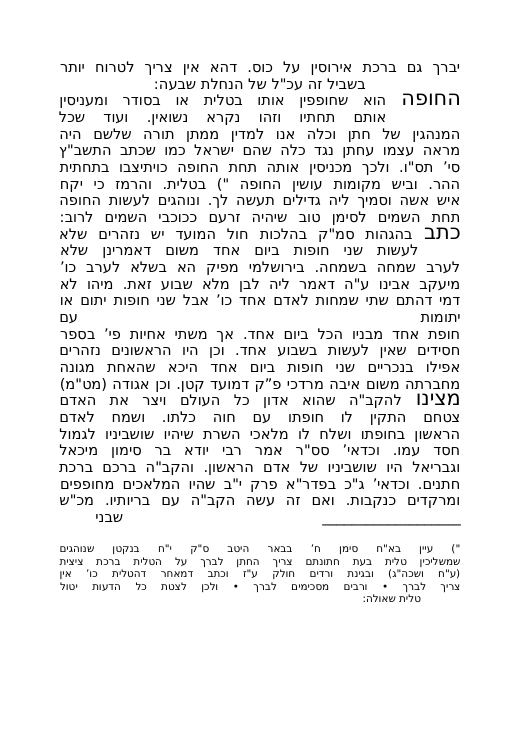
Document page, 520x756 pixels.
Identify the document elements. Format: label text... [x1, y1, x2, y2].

text לערב שמחה בשמחה. בירושלמי מפיק הא בשלא לערב כו’ [59, 259, 461, 276]
text ומרקדים כנקבות. ואם זה עשה הקב"ה עם בריותיו. מכ"ש [59, 492, 461, 509]
text צריך לברך • ורבים מסכימים לברך • ולכן לצטת כל הדעות יטול [59, 580, 461, 592]
text הראשון בחופתו ושלח לו מלאכי השרת שיהיו שושביניו לגמול [59, 426, 461, 442]
text חסידים שאין לעשות בשבוע אחד. וכן היו הראשונים נזהרים [59, 342, 461, 359]
text לעשות שני חופות ביום אחד משום דאמרינן שלא [59, 242, 461, 259]
text כתב בהגהות סמ"ק בהלכות חול המועד יש נזהרים שלא [59, 226, 461, 242]
text שמשליכין טלית בעת חתונתם צריך החתן לברך על הטלית ברכת ציצית [59, 555, 461, 567]
text אותם תחתיו וזהו נקרא נשואין. ועוד שכל [59, 109, 461, 126]
text וגבריאל היו שושביניו של אדם הראשון. והקב"ה ברכם ברכת [59, 459, 461, 476]
text חתנים. וכדאי’ ג"כ בפדר"א פרק י"ב שהיו המלאכים מחופפים [59, 476, 461, 492]
text חסד עמו. וכדאי’ סס"ר אמר רבי יודא בר סימון מיכאל [59, 442, 461, 459]
text מחברתה משום איבה מרדכי פ”ק דמועד קטן. וכן אגודה (מט"מ) [59, 376, 461, 392]
text המנהגין של חתן וכלה אנו למדין ממתן תורה שלשם היה [59, 126, 461, 142]
text ") עיין בא"ח סימן ח’ בבאר היטב ס"ק י"ח בנקטן שנוהגים [59, 542, 461, 555]
text יברך גם ברכת אירוסין על כוס. דהא אין צריך לטרוח יותר [59, 59, 461, 76]
text מצינו להקב"ה שהוא אדון כל העולם ויצר את האדם [59, 392, 461, 409]
text (ע"ח ושכה"ג) ובגינת ורדים חולק ע"ז וכתב דמאחר דהטלית כו’ אין [59, 567, 461, 580]
text מיעקב אבינו ע"ה דאמר ליה לבן מלא שבוע זאת. מיהו לא [59, 276, 461, 292]
text צטחם התקין לו חופתו עם חוה כלתו. ושמח לאדם [59, 409, 461, 426]
text החופה הוא שחופפין אותו בטלית או בסודר ומעניסין [59, 92, 461, 109]
text מראה עצמו עחתן נגד כלה שהם ישראל כמו שכתב התשב"ץ [59, 142, 461, 159]
text דמי דהתם שתי שמחות לאדם אחד כו’ אבל שני חופות יתום או יתומות עם [59, 292, 461, 326]
text ___________________ שבני [59, 509, 461, 526]
text תחת השמים לסימן טוב שיהיה זרעם ככוכבי השמים לרוב: [59, 209, 461, 226]
text איש אשה וסמיך ליה גדילים תעשה לך. ונוהגים לעשות החופה [59, 192, 461, 209]
text חופת אחד מבניו הכל ביום אחד. אך משתי אחיות פי’ בספר [59, 326, 461, 342]
text ההר. וביש מקומות עושין החופה ") בטלית. והרמז כי יקח [59, 176, 461, 192]
text אפילו בנכריים שני חופות ביום אחד היכא שהאחת מגונה [59, 359, 461, 376]
text טלית שאולה: [59, 592, 461, 605]
text בשביל זה עכ"ל של הנחלת שבעה: [59, 76, 461, 92]
text סי’ תס"ו. ולכך מכניסין אותה תחת החופה כויתיצבו בתחתית [59, 159, 461, 176]
